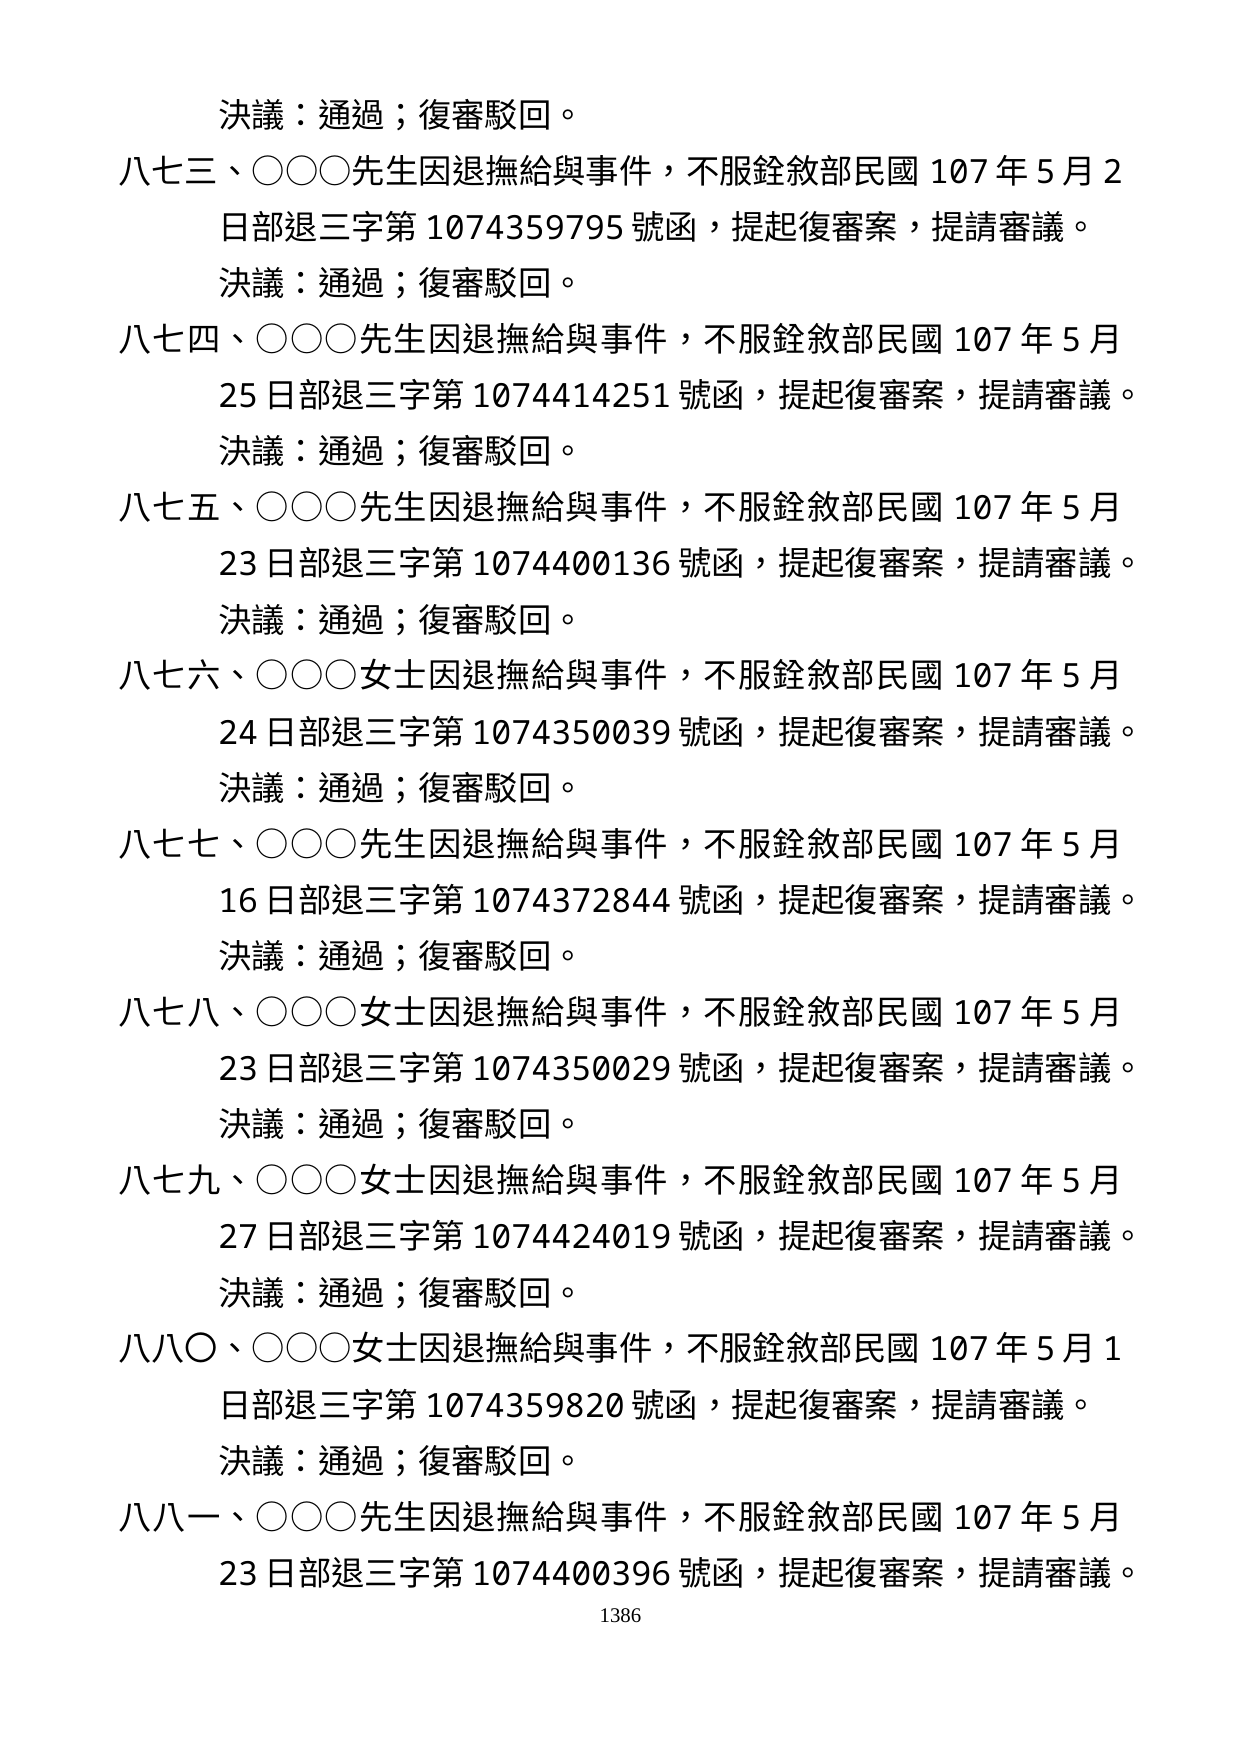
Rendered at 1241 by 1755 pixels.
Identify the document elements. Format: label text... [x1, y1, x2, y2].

text 八七九、○○○女士因退撫給與事件，不服銓敘部民國107年5月27日部退三字第1074424019號函，提起復審案，提請審議。 [118, 1154, 1122, 1258]
text 八七六、○○○女士因退撫給與事件，不服銓敘部民國107年5月24日部退三字第1074350039號函，提起復審案，提請審議。 [118, 649, 1122, 754]
text 決議：通過；復審駁回。 [218, 1266, 1122, 1314]
text 八七五、○○○先生因退撫給與事件，不服銓敘部民國107年5月23日部退三字第1074400136號函，提起復審案，提請審議。 [118, 481, 1122, 586]
text 八七三、○○○先生因退撫給與事件，不服銓敘部民國107年5月2日部退三字第1074359795號函，提起復審案，提請審議。 [118, 144, 1122, 249]
text 決議：通過；復審駁回。 [218, 1098, 1122, 1146]
text 八七七、○○○先生因退撫給與事件，不服銓敘部民國107年5月16日部退三字第1074372844號函，提起復審案，提請審議。 [118, 817, 1122, 922]
text 決議：通過；復審駁回。 [218, 425, 1122, 473]
text 八七四、○○○先生因退撫給與事件，不服銓敘部民國107年5月25日部退三字第1074414251號函，提起復審案，提請審議。 [118, 313, 1122, 417]
text 決議：通過；復審駁回。 [218, 593, 1122, 642]
text 決議：通過；復審駁回。 [218, 257, 1122, 305]
text 決議：通過；復審駁回。 [218, 930, 1122, 978]
text 決議：通過；復審駁回。 [218, 762, 1122, 810]
text 決議：通過；復審駁回。 [218, 89, 1122, 137]
text 八八一、○○○先生因退撫給與事件，不服銓敘部民國107年5月23日部退三字第1074400396號函，提起復審案，提請審議。 [118, 1490, 1122, 1595]
text 八八〇、○○○女士因退撫給與事件，不服銓敘部民國107年5月1日部退三字第1074359820號函，提起復審案，提請審議。 [118, 1322, 1122, 1427]
text 八七八、○○○女士因退撫給與事件，不服銓敘部民國107年5月23日部退三字第1074350029號函，提起復審案，提請審議。 [118, 986, 1122, 1090]
text 決議：通過；復審駁回。 [218, 1434, 1122, 1483]
